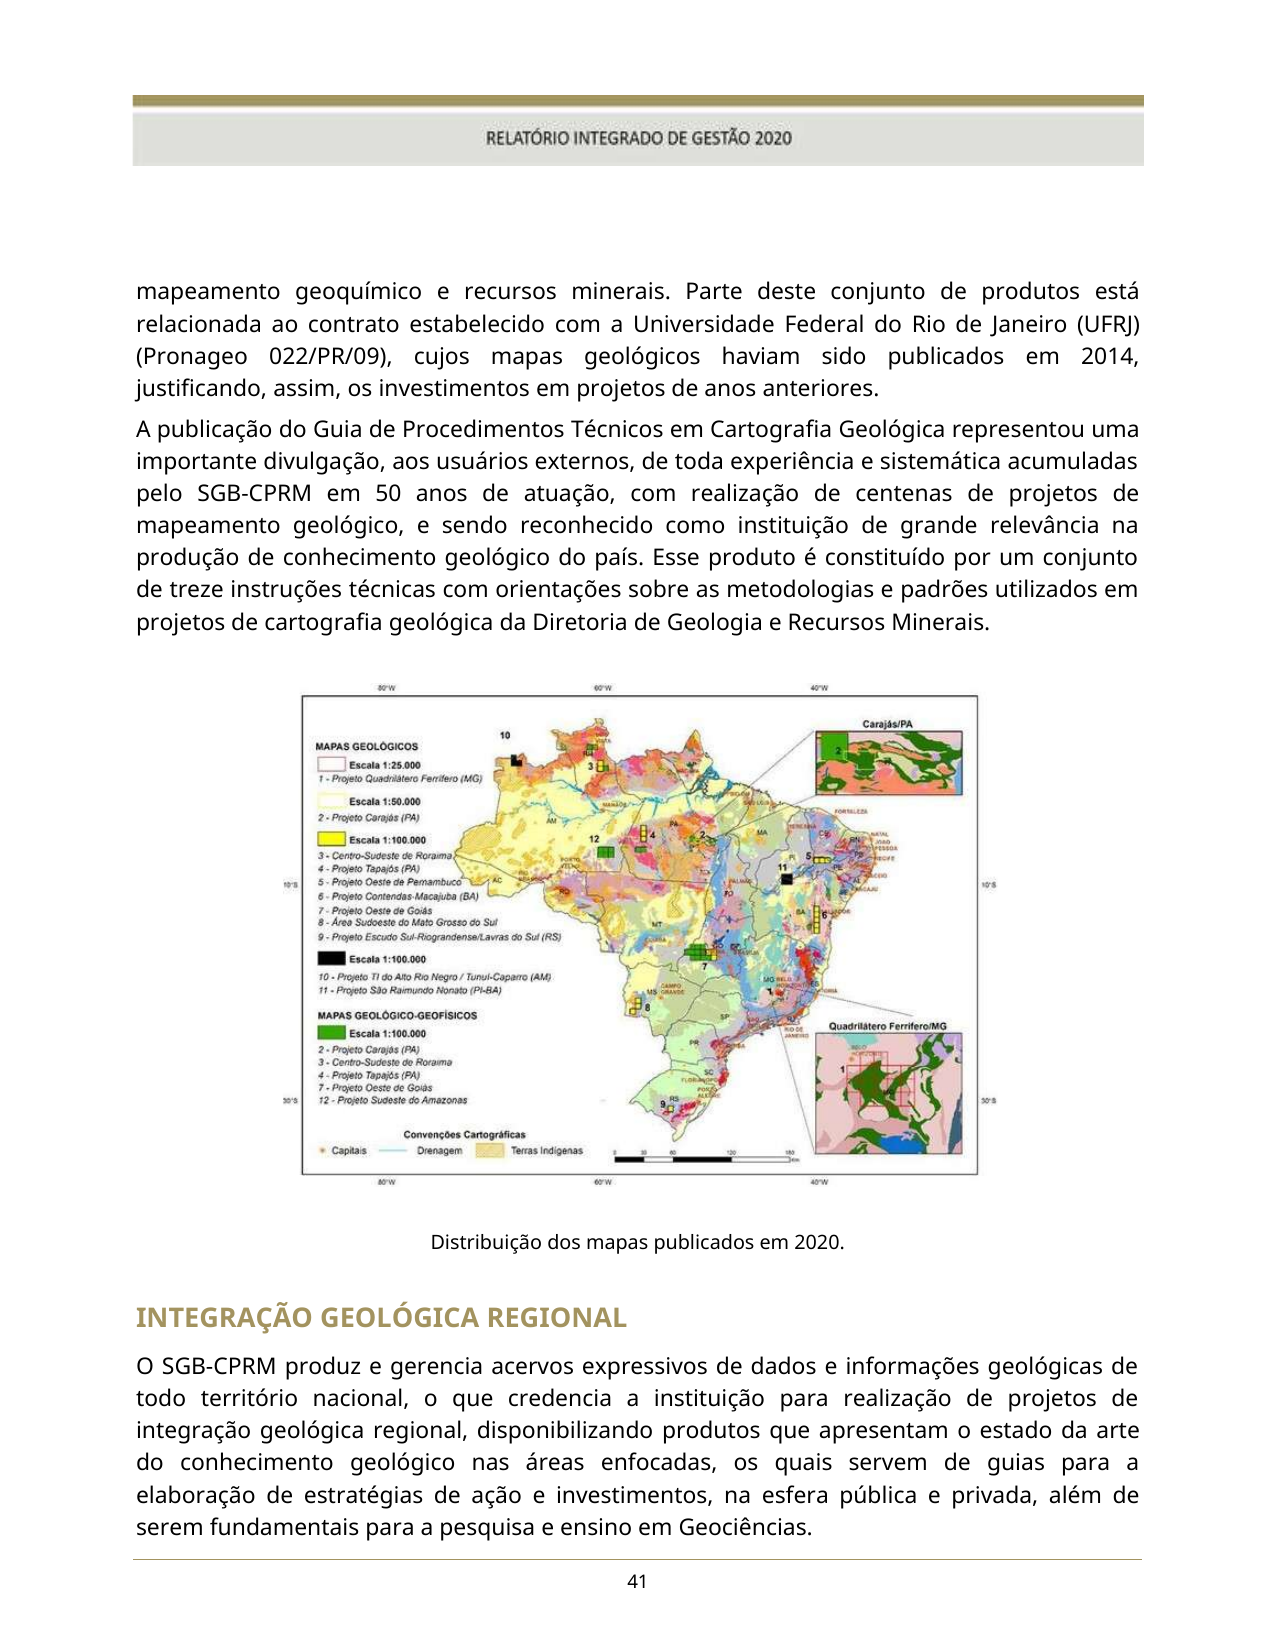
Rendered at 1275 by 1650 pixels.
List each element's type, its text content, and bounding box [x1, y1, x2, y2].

text mapeamento geoquímico e recursos minerais. Parte deste conjunto de produtos está relacionada ao contrato estabelecido com a Universidade Federal do Rio de Janeiro (UFRJ) (Pronageo 022/PR/09), cujos mapas geológicos haviam sido publicados em 2014, justificando, assim, os investimentos em projetos de anos anteriores. [136, 275, 1140, 403]
subtitle INTEGRAÇÃO GEOLÓGICA REGIONAL [136, 1299, 1202, 1336]
text O SGB-CPRM produz e gerencia acervos expressivos de dados e informações geológicas de todo território nacional, o que credencia a instituição para realização de projetos de integração geológica regional, disponibilizando produtos que apresentam o estado da arte do conhecimento geológico nas áreas enfocadas, os quais servem de guias para a elaboração de estratégias de ação e investimentos, na esfera pública e privada, além de serem fundamentais para a pesquisa e ensino em Geociências. [136, 1350, 1140, 1542]
text A publicação do Guia de Procedimentos Técnicos em Cartografia Geológica representou uma importante divulgação, aos usuários externos, de toda experiência e sistemática acumuladas pelo SGB-CPRM em 50 anos de atuação, com realização de centenas de projetos de mapeamento geológico, e sendo reconhecido como instituição de grande relevância na produção de conhecimento geológico do país. Esse produto é constituído por um conjunto de treze instruções técnicas com orientações sobre as metodologias e padrões utilizados em projetos de cartografia geológica da Diretoria de Geologia e Recursos Minerais. [136, 412, 1139, 637]
text Distribuição dos mapas publicados em 2020. [251, 1228, 1024, 1255]
